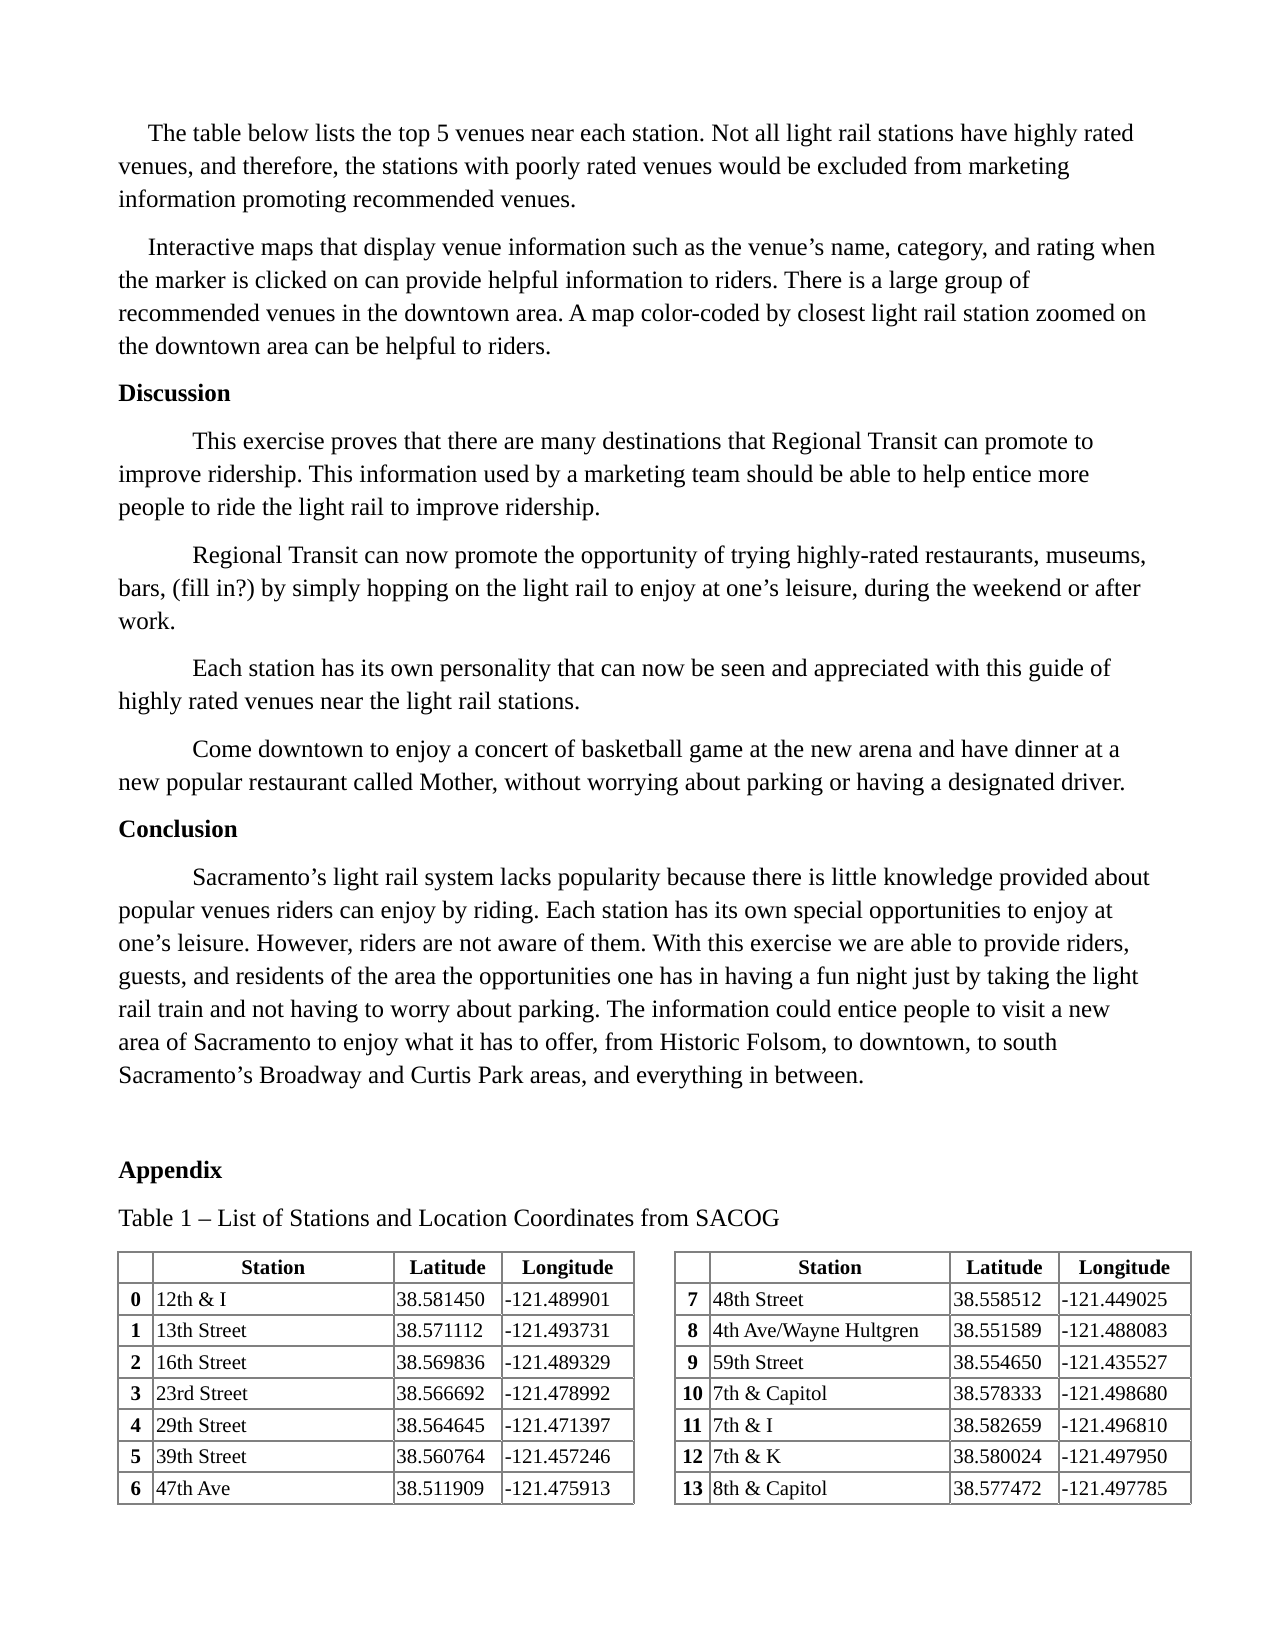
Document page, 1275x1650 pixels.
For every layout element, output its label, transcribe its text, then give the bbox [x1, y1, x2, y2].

text Table 1 – List of Stations and Location Coordinates from SACOG [118, 1203, 1157, 1232]
text Appendix [118, 1156, 1157, 1184]
table_cell 38.569836 [395, 1347, 501, 1377]
table_cell 16th Street [154, 1347, 393, 1377]
text Conclusion [118, 814, 1157, 843]
table_cell -121.488083 [1060, 1316, 1190, 1345]
table_cell -121.435527 [1060, 1347, 1190, 1377]
table_cell 7th & K [711, 1442, 949, 1471]
table_cell 0 [119, 1284, 152, 1314]
table_cell 48th Street [711, 1284, 949, 1314]
text Sacramento’s light rail system lacks popularity because there is little knowledge provided about popular venues riders can enjoy by riding. Each station has its own special opportunities to enjoy at one’s leisure. However, riders are not aware of them. With this exercise we are able to provide riders, guests, and residents of the area the opportunities one has in having a fun night just by taking the light rail train and not having to worry about parking. The information could entice people to visit a new area of Sacramento to enjoy what it has to offer, from Historic Folsom, to downtown, to south Sacramento’s Broadway and Curtis Park areas, and everything in between. [118, 862, 1157, 1089]
table_cell 5 [119, 1442, 152, 1471]
table_header Latitude [395, 1253, 501, 1282]
table_cell -121.489901 [503, 1284, 633, 1314]
table_cell 8th & Capitol [711, 1473, 949, 1502]
text Regional Transit can now promote the opportunity of trying highly-rated restaurants, museums, bars, (fill in?) by simply hopping on the light rail to enjoy at one’s leisure, during the weekend or after work. [118, 540, 1157, 634]
text This exercise proves that there are many destinations that Regional Transit can promote to improve ridership. This information used by a marketing team should be able to help entice more people to ride the light rail to improve ridership. [118, 426, 1157, 521]
table_cell -121.498680 [1060, 1379, 1190, 1408]
table_cell -121.449025 [1060, 1284, 1190, 1314]
text Interactive maps that display venue information such as the venue’s name, category, and rating when the marker is clicked on can provide helpful information to riders. There is a large group of recommended venues in the downtown area. A map color-coded by closest light rail station zoomed on the downtown area can be helpful to riders. [118, 232, 1157, 359]
table_cell 11 [676, 1410, 709, 1439]
table_cell 59th Street [711, 1347, 949, 1377]
table_cell 2 [119, 1347, 152, 1377]
table_cell 4 [119, 1410, 152, 1439]
table_cell 38.577472 [951, 1473, 1058, 1502]
table_cell 23rd Street [154, 1379, 393, 1408]
table_cell 38.582659 [951, 1410, 1058, 1439]
table_header [119, 1253, 152, 1282]
table_cell -121.493731 [503, 1316, 633, 1345]
table_cell -121.489329 [503, 1347, 633, 1377]
table_cell 7th & Capitol [711, 1379, 949, 1408]
table_header Latitude [951, 1253, 1058, 1282]
table_cell 4th Ave/Wayne Hultgren [711, 1316, 949, 1345]
table_cell -121.457246 [503, 1442, 633, 1471]
table_cell -121.496810 [1060, 1410, 1190, 1439]
table_cell 1 [119, 1316, 152, 1345]
table_cell 10 [676, 1379, 709, 1408]
text The table below lists the top 5 venues near each station. Not all light rail stations have highly rated venues, and therefore, the stations with poorly rated venues would be excluded from marketing information promoting recommended venues. [118, 118, 1157, 213]
table_cell 38.564645 [395, 1410, 501, 1439]
table_cell -121.497785 [1060, 1473, 1190, 1502]
table_cell 38.554650 [951, 1347, 1058, 1377]
table_cell 8 [676, 1316, 709, 1345]
table_cell -121.478992 [503, 1379, 633, 1408]
table_cell 38.566692 [395, 1379, 501, 1408]
table_cell 38.560764 [395, 1442, 501, 1471]
text Discussion [118, 378, 1157, 407]
table_cell 12 [676, 1442, 709, 1471]
table_header Longitude [503, 1253, 633, 1282]
table_cell 47th Ave [154, 1473, 393, 1502]
table_cell -121.475913 [503, 1473, 633, 1502]
table_cell -121.471397 [503, 1410, 633, 1439]
text Come downtown to enjoy a concert of basketball game at the new arena and have dinner at a new popular restaurant called Mother, without worrying about parking or having a designated driver. [118, 734, 1157, 796]
table_header [676, 1253, 709, 1282]
table_cell 38.578333 [951, 1379, 1058, 1408]
table_header Longitude [1060, 1253, 1190, 1282]
table_cell 38.558512 [951, 1284, 1058, 1314]
table_header Station [711, 1253, 949, 1282]
table_cell 12th & I [154, 1284, 393, 1314]
table_cell 38.581450 [395, 1284, 501, 1314]
text Each station has its own personality that can now be seen and appreciated with this guide of highly rated venues near the light rail stations. [118, 653, 1157, 715]
table_cell 9 [676, 1347, 709, 1377]
table_cell 7th & I [711, 1410, 949, 1439]
table_cell 38.551589 [951, 1316, 1058, 1345]
table_cell 38.571112 [395, 1316, 501, 1345]
table_cell 38.580024 [951, 1442, 1058, 1471]
table_cell 38.511909 [395, 1473, 501, 1502]
table_cell 39th Street [154, 1442, 393, 1471]
table_cell 13 [676, 1473, 709, 1502]
table_cell 29th Street [154, 1410, 393, 1439]
table_header Station [154, 1253, 393, 1282]
table_cell 13th Street [154, 1316, 393, 1345]
table_cell 6 [119, 1473, 152, 1502]
table_cell -121.497950 [1060, 1442, 1190, 1471]
table_cell 3 [119, 1379, 152, 1408]
table_cell 7 [676, 1284, 709, 1314]
